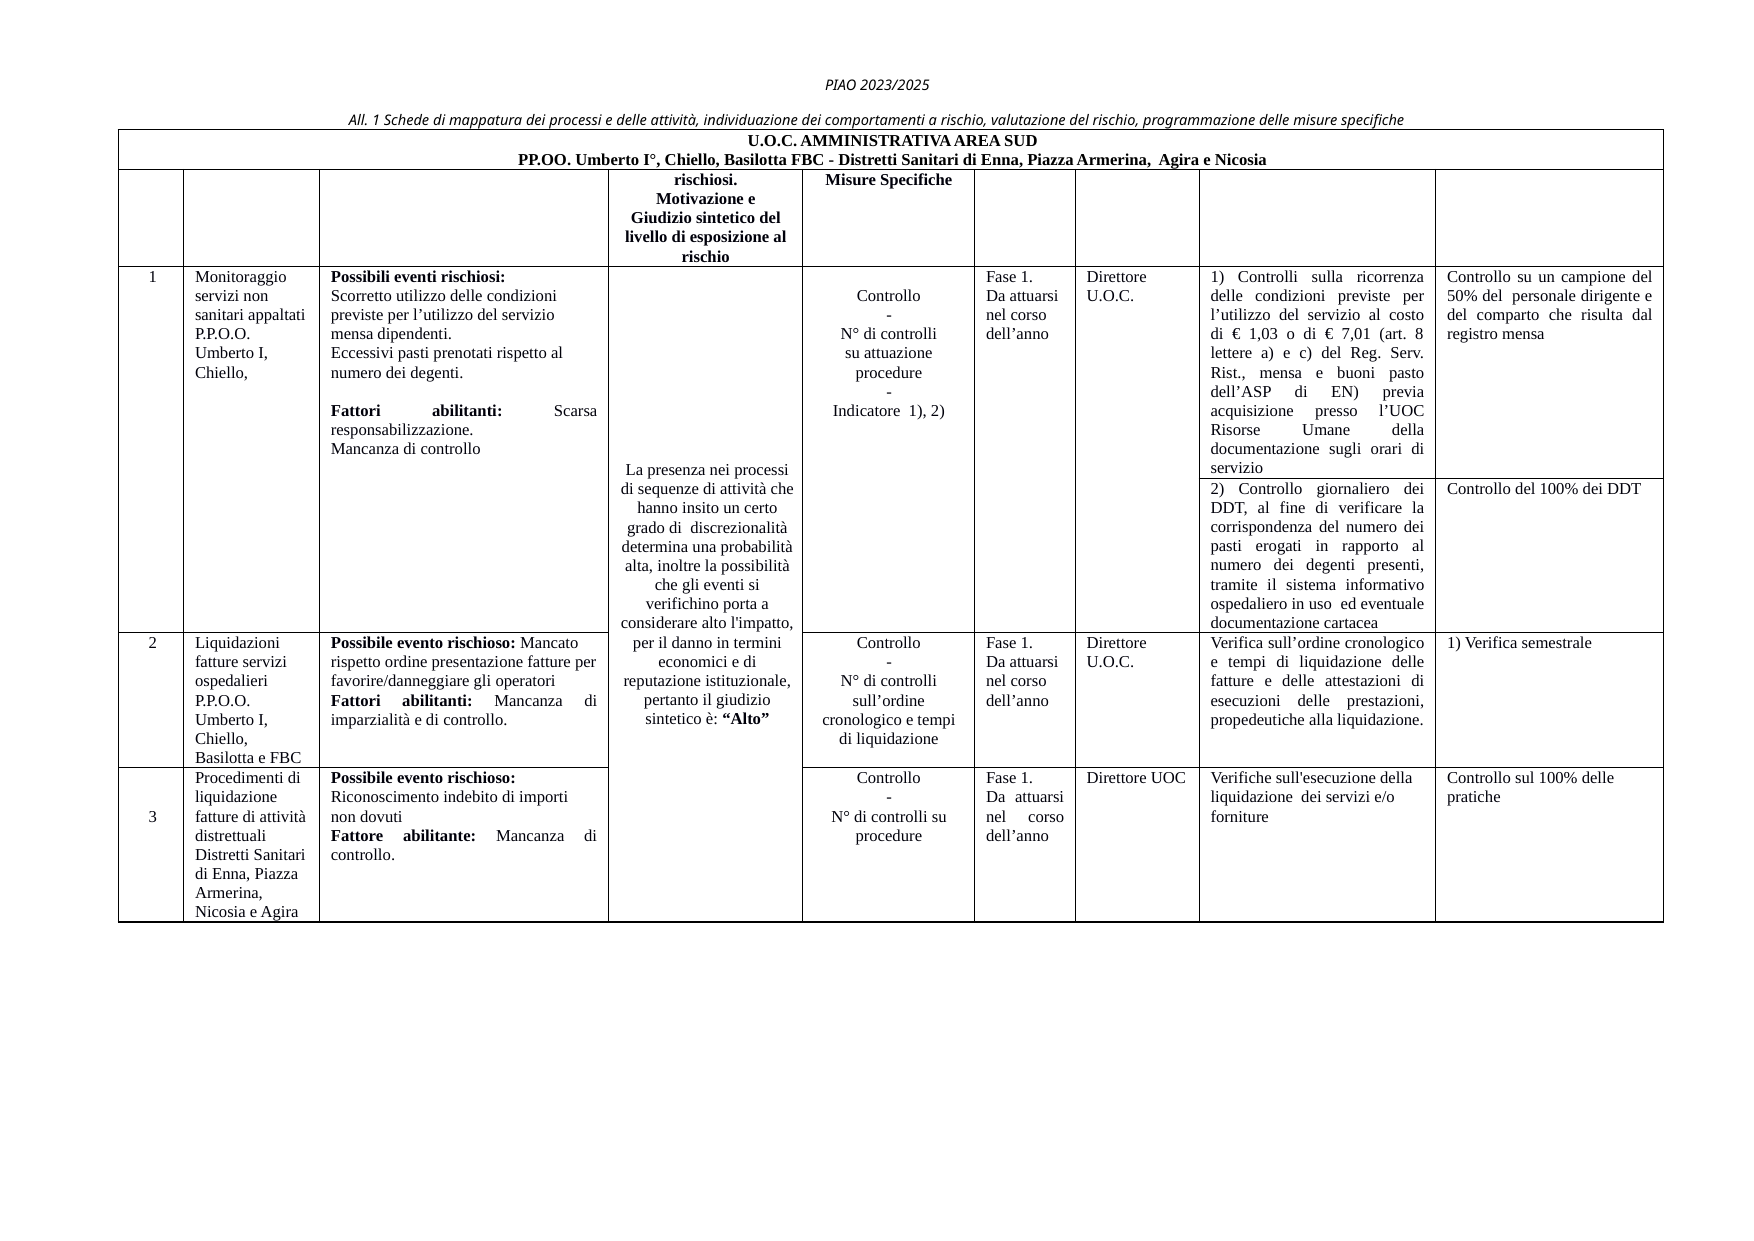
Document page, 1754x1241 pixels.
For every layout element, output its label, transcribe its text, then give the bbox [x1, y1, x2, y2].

table_cell - Misure Specifiche [803, 170, 974, 266]
table_cell Fase 1. Da attuarsi nel corso dell’anno [975, 633, 1075, 767]
table_cell La presenza nei processi di sequenze di attività che hanno insito un certo grado di discrezionalità determina una probabilità alta, inoltre la possibilità che gli eventi si verifichino porta a considerare alto l'impatto, per il danno in termini economici e di reputazione istituzionale, pertanto il giudizio sintetico è: “Alto” [609, 267, 802, 921]
table_cell 2) Controllo giornaliero dei DDT, al fine di verificare la corrispondenza del numero dei pasti erogati in rapporto al numero dei degenti presenti, tramite il sistema informativo ospedaliero in uso ed eventuale documentazione cartacea [1200, 479, 1435, 632]
table_cell Controllo su un campione del 50% del personale dirigente e del comparto che risulta dal registro mensa [1436, 267, 1663, 477]
table_cell 1) Verifica semestrale [1436, 633, 1663, 767]
table_cell [1436, 170, 1663, 266]
table_cell [184, 170, 319, 266]
table_cell Possibile evento rischioso: Riconoscimento indebito di importi non dovuti Fattore abilitante: Mancanza di controllo. [320, 768, 608, 921]
table_cell Liquidazioni fatture servizi ospedalieri P.P.O.O. Umberto I, Chiello, Basilotta e FBC [184, 633, 319, 767]
table_cell Fase 1. Da attuarsi nel corso dell’anno [975, 768, 1075, 921]
table_header U.O.C. AMMINISTRATIVA AREA SUD PP.OO. Umberto I°, Chiello, Basilotta FBC - Distretti Sanitari di Enna, Piazza Armerina, Agira e Nicosia [119, 130, 1663, 169]
table_cell Possibili eventi rischiosi: Scorretto utilizzo delle condizioni previste per l’utilizzo del servizio mensa dipendenti. Eccessivi pasti prenotati rispetto al numero dei degenti. Fattori abilitanti: Scarsa responsabilizzazione. Mancanza di controllo [320, 267, 608, 632]
table_cell Verifiche sull'esecuzione della liquidazione dei servizi e/o forniture [1200, 768, 1435, 921]
table_cell Direttore U.O.C. [1076, 267, 1199, 632]
table_cell Controllo sul 100% delle pratiche [1436, 768, 1663, 921]
table_cell 1) Controlli sulla ricorrenza delle condizioni previste per l’utilizzo del servizio al costo di € 1,03 o di € 7,01 (art. 8 lettere a) e c) del Reg. Serv. Rist., mensa e buoni pasto dell’ASP di EN) previa acquisizione presso l’UOC Risorse Umane della documentazione sugli orari di servizio [1200, 267, 1435, 477]
table_cell Controllo del 100% dei DDT [1436, 479, 1663, 632]
table_cell [320, 170, 608, 266]
table_cell Procedimenti di liquidazione fatture di attività distrettuali Distretti Sanitari di Enna, Piazza Armerina, Nicosia e Agira [184, 768, 319, 921]
table_cell [119, 170, 183, 266]
table_cell Controllo - N° di controlli su attuazione procedure - Indicatore 1), 2) [803, 267, 974, 632]
table_cell 2 [119, 633, 183, 767]
table_cell [1076, 170, 1199, 266]
table_cell 1 [119, 267, 183, 632]
table_cell 3 [119, 768, 183, 921]
table_cell Possibile evento rischioso: Mancato rispetto ordine presentazione fatture per favorire/danneggiare gli operatori Fattori abilitanti: Mancanza di imparzialità e di controllo. [320, 633, 608, 767]
table_cell Monitoraggio servizi non sanitari appaltati P.P.O.O. Umberto I, Chiello, [184, 267, 319, 632]
table_cell [1200, 170, 1435, 266]
table_cell rischiosi. Motivazione e Giudizio sintetico del livello di esposizione al rischio [609, 170, 802, 266]
table_cell Controllo - N° di controlli su procedure [803, 768, 974, 921]
table_cell Direttore U.O.C. [1076, 633, 1199, 767]
table_cell [975, 170, 1075, 266]
table_cell Verifica sull’ordine cronologico e tempi di liquidazione delle fatture e delle attestazioni di esecuzioni delle prestazioni, propedeutiche alla liquidazione. [1200, 633, 1435, 767]
table_cell Controllo - N° di controlli sull’ordine cronologico e tempi di liquidazione [803, 633, 974, 767]
table_cell Direttore UOC [1076, 768, 1199, 921]
table_cell Fase 1. Da attuarsi nel corso dell’anno [975, 267, 1075, 632]
